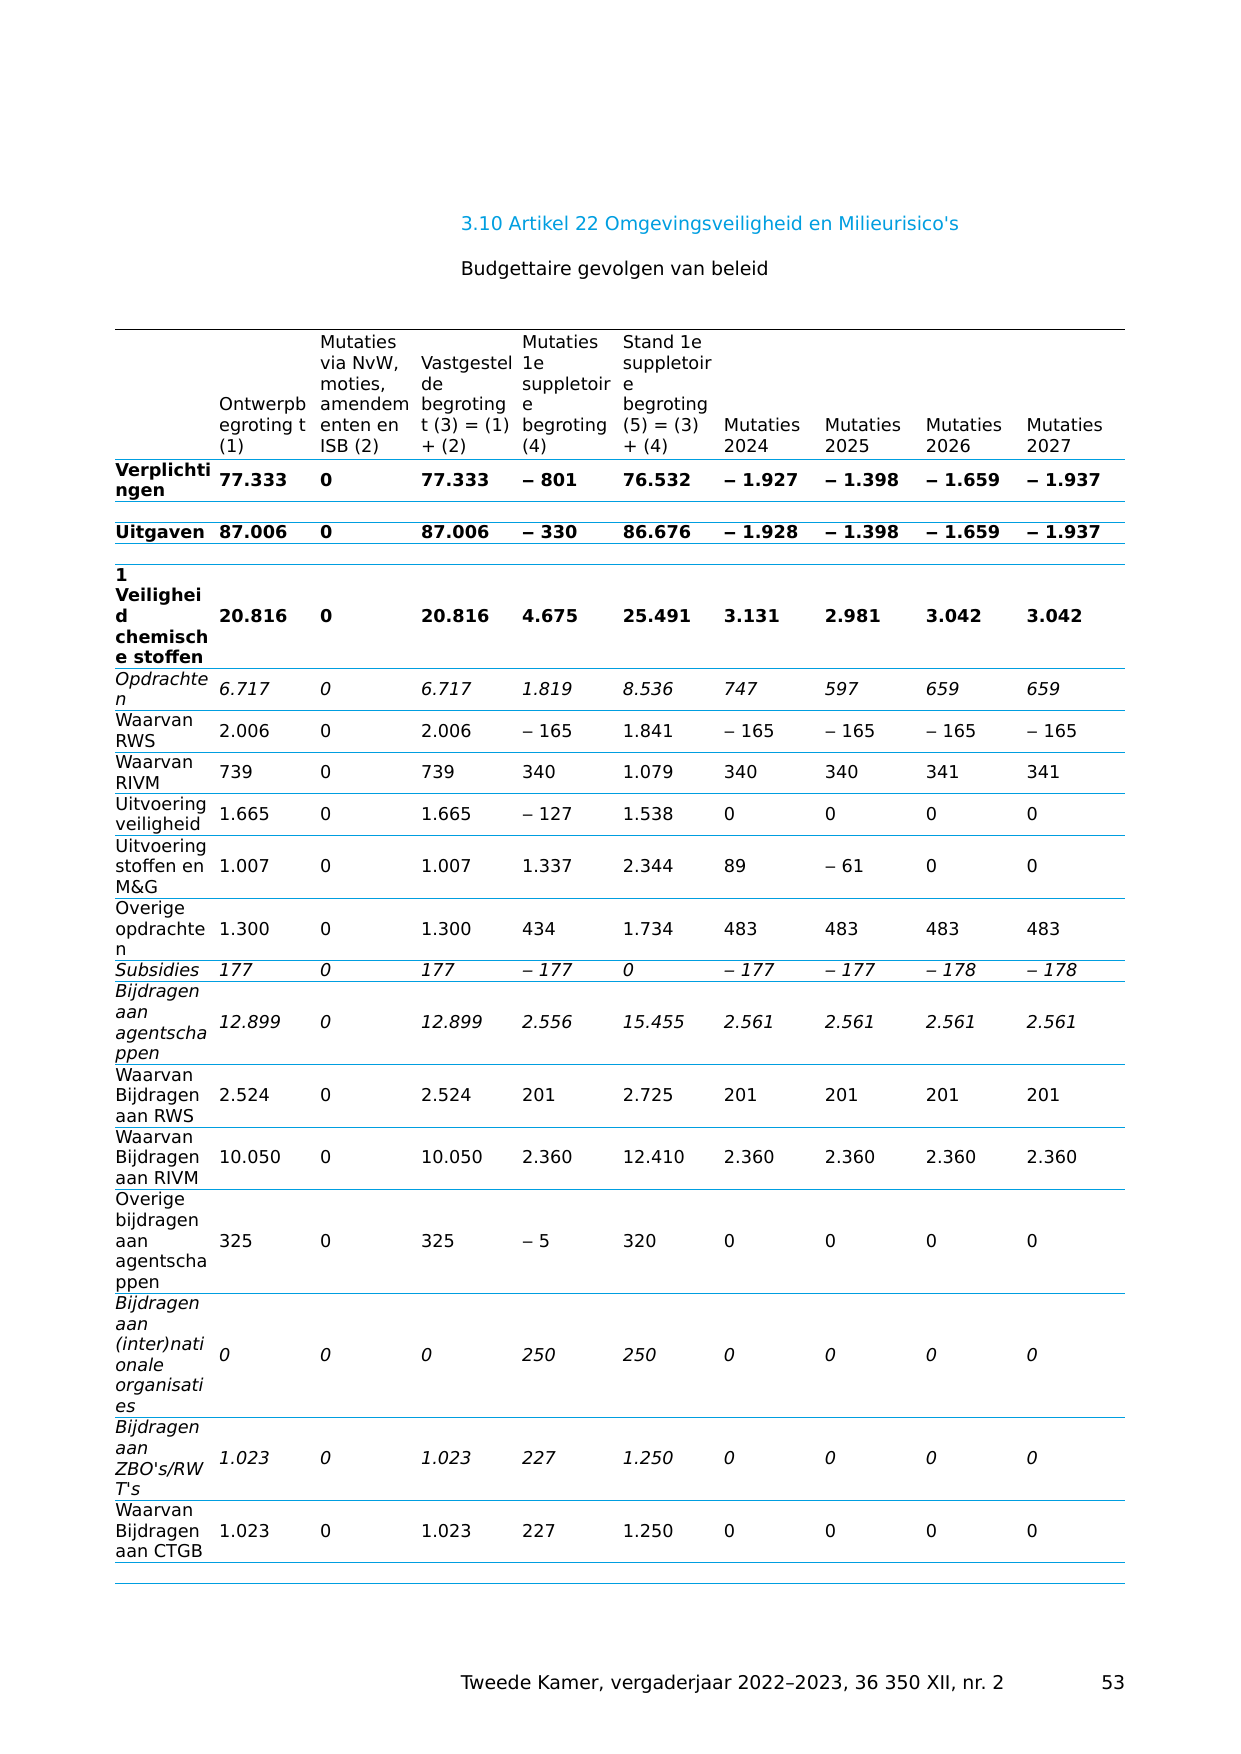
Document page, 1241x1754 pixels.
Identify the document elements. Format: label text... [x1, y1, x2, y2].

table_cell 0 [317, 1065, 418, 1126]
table_cell 325 [418, 1190, 519, 1292]
table_cell 2.344 [620, 836, 721, 897]
table_cell 747 [721, 669, 822, 710]
table_cell 0 [1024, 836, 1125, 897]
table_cell 0 [923, 836, 1023, 897]
table_cell [519, 1563, 620, 1583]
table_cell 87.006 [216, 523, 317, 543]
table_cell 76.532 [620, 460, 721, 501]
table_cell ‒ 165 [1024, 711, 1125, 751]
table_cell 739 [418, 753, 519, 793]
table_cell 483 [822, 899, 923, 960]
table_cell 0 [418, 1294, 519, 1417]
table_cell Mutaties 2027 [1024, 330, 1125, 459]
table_cell 483 [721, 899, 822, 960]
table_cell 1.250 [620, 1501, 721, 1562]
table_cell 2.981 [822, 565, 923, 668]
table_cell 10.050 [216, 1128, 317, 1189]
table_cell [1024, 544, 1125, 564]
table_cell 340 [519, 753, 620, 793]
table_cell 201 [519, 1065, 620, 1126]
table_cell 340 [822, 753, 923, 793]
table_cell 0 [317, 711, 418, 751]
table_cell 1.300 [216, 899, 317, 960]
table_cell 483 [1024, 899, 1125, 960]
table_cell Bijdragen aan agentschappen [115, 982, 216, 1064]
table_cell ‒ 1.398 [822, 460, 923, 501]
table_cell 2.524 [418, 1065, 519, 1126]
table_cell Mutaties 2026 [923, 330, 1023, 459]
table_cell 2.725 [620, 1065, 721, 1126]
table_cell 0 [317, 669, 418, 710]
table_cell 0 [721, 1294, 822, 1417]
table_cell [923, 502, 1023, 522]
table_cell 1.841 [620, 711, 721, 751]
table_cell 0 [923, 1190, 1023, 1292]
table_cell Uitvoering veiligheid [115, 794, 216, 835]
table_cell [822, 1563, 923, 1583]
table_cell 341 [1024, 753, 1125, 793]
table_cell 0 [721, 1501, 822, 1562]
table_cell 0 [317, 1128, 418, 1189]
table_cell 177 [418, 961, 519, 981]
table_cell 2.006 [418, 711, 519, 751]
table_cell ‒ 165 [519, 711, 620, 751]
table_cell Mutaties 2024 [721, 330, 822, 459]
table_cell 2.561 [721, 982, 822, 1064]
table_cell 0 [822, 794, 923, 835]
table_cell [115, 544, 216, 564]
table_cell Opdrachten [115, 669, 216, 710]
table_cell 0 [317, 565, 418, 668]
table_cell 0 [317, 1190, 418, 1292]
table_cell 227 [519, 1418, 620, 1500]
table_header Tabel 17 Budgettaire gevolgen van beleid art. 22 (bedragen x € 1.000) [115, 304, 1125, 329]
table_cell 0 [721, 794, 822, 835]
table_cell 1.665 [216, 794, 317, 835]
table_cell 1.337 [519, 836, 620, 897]
table_cell Verplichtingen [115, 460, 216, 501]
table_cell [721, 544, 822, 564]
table_cell [317, 1563, 418, 1583]
table_cell 0 [317, 982, 418, 1064]
table_cell 434 [519, 899, 620, 960]
table_cell Uitvoering stoffen en M&G [115, 836, 216, 897]
table_cell 0 [317, 794, 418, 835]
table_cell [418, 544, 519, 564]
table_cell [822, 544, 923, 564]
table_cell Bijdragen aan (inter)nationale organisaties [115, 1294, 216, 1417]
table_cell 0 [317, 1501, 418, 1562]
table_cell 1.250 [620, 1418, 721, 1500]
table_cell 227 [519, 1501, 620, 1562]
table_cell 0 [317, 460, 418, 501]
table_cell [721, 502, 822, 522]
table_cell Waarvan Bijdragen aan RIVM [115, 1128, 216, 1189]
table_cell 0 [1024, 1501, 1125, 1562]
table_cell 0 [822, 1501, 923, 1562]
table_cell [923, 1563, 1023, 1583]
table_cell 77.333 [216, 460, 317, 501]
table_cell 15.455 [620, 982, 721, 1064]
table_cell Overige bijdragen aan agentschappen [115, 1190, 216, 1292]
table_cell 1.300 [418, 899, 519, 960]
table_cell 87.006 [418, 523, 519, 543]
table_cell 250 [620, 1294, 721, 1417]
table_cell 0 [1024, 1418, 1125, 1500]
table_cell 1.023 [418, 1418, 519, 1500]
table_cell 12.899 [216, 982, 317, 1064]
table_cell Vastgestelde begroting t (3) = (1) + (2) [418, 330, 519, 459]
table_cell 0 [317, 1294, 418, 1417]
table_cell 0 [923, 1418, 1023, 1500]
table_cell [115, 1563, 216, 1583]
table_cell 0 [620, 961, 721, 981]
table_cell 0 [822, 1190, 923, 1292]
table_cell [216, 1563, 317, 1583]
table_cell 1.538 [620, 794, 721, 835]
table_cell 0 [317, 753, 418, 793]
table_cell ‒ 1.659 [923, 523, 1023, 543]
table_cell 340 [721, 753, 822, 793]
table_cell 0 [923, 1501, 1023, 1562]
table_cell 10.050 [418, 1128, 519, 1189]
table_cell 20.816 [418, 565, 519, 668]
table_cell 3.042 [923, 565, 1023, 668]
table_cell 483 [923, 899, 1023, 960]
table_cell [115, 330, 216, 459]
table_cell ‒ 801 [519, 460, 620, 501]
table_cell ‒ 1.927 [721, 460, 822, 501]
table_cell [1024, 502, 1125, 522]
table_cell ‒ 1.937 [1024, 460, 1125, 501]
table_cell 1.023 [216, 1418, 317, 1500]
title Budgettaire gevolgen van beleid [461, 258, 1125, 280]
table_cell 0 [923, 794, 1023, 835]
table_cell ‒ 5 [519, 1190, 620, 1292]
table_cell 201 [721, 1065, 822, 1126]
table_cell 0 [317, 961, 418, 981]
table_cell 12.899 [418, 982, 519, 1064]
table_cell 0 [822, 1418, 923, 1500]
table_cell [721, 1563, 822, 1583]
table_cell [519, 544, 620, 564]
table_cell 0 [721, 1418, 822, 1500]
table_cell 0 [1024, 1190, 1125, 1292]
table_cell 0 [317, 899, 418, 960]
table_cell [216, 544, 317, 564]
table_cell ‒ 61 [822, 836, 923, 897]
table_cell Mutaties 1e suppletoire begroting (4) [519, 330, 620, 459]
table_cell ‒ 127 [519, 794, 620, 835]
table_cell 0 [317, 1418, 418, 1500]
table_cell Waarvan RIVM [115, 753, 216, 793]
table_cell 0 [317, 836, 418, 897]
table_cell 2.556 [519, 982, 620, 1064]
table_cell [418, 1563, 519, 1583]
table_cell ‒ 178 [923, 961, 1023, 981]
table_cell 0 [721, 1190, 822, 1292]
table_cell 341 [923, 753, 1023, 793]
table_cell Mutaties 2025 [822, 330, 923, 459]
table_cell 0 [1024, 794, 1125, 835]
table_cell 201 [1024, 1065, 1125, 1126]
table_cell 659 [923, 669, 1023, 710]
table_cell 0 [216, 1294, 317, 1417]
table_cell Overige opdrachten [115, 899, 216, 960]
table_cell [317, 502, 418, 522]
table_cell ‒ 1.659 [923, 460, 1023, 501]
table_cell 1.007 [216, 836, 317, 897]
table_cell 8.536 [620, 669, 721, 710]
table_cell ‒ 330 [519, 523, 620, 543]
table_cell 2.360 [721, 1128, 822, 1189]
table_cell 1.023 [418, 1501, 519, 1562]
table_cell 0 [317, 523, 418, 543]
table_cell 0 [822, 1294, 923, 1417]
table_cell ‒ 177 [822, 961, 923, 981]
table_cell 89 [721, 836, 822, 897]
table_cell ‒ 165 [721, 711, 822, 751]
table_cell ‒ 1.937 [1024, 523, 1125, 543]
table_cell ‒ 165 [822, 711, 923, 751]
table_cell ‒ 177 [519, 961, 620, 981]
table_cell 4.675 [519, 565, 620, 668]
table_cell 6.717 [216, 669, 317, 710]
table_cell Stand 1e suppletoire begroting (5) = (3) + (4) [620, 330, 721, 459]
table_cell 325 [216, 1190, 317, 1292]
table_cell 597 [822, 669, 923, 710]
table_cell 3.042 [1024, 565, 1125, 668]
table_cell 2.360 [822, 1128, 923, 1189]
table_cell 1.734 [620, 899, 721, 960]
table_cell 739 [216, 753, 317, 793]
table_cell Subsidies [115, 961, 216, 981]
table_cell [216, 502, 317, 522]
table_cell 2.561 [1024, 982, 1125, 1064]
table_cell 2.561 [923, 982, 1023, 1064]
table_cell 25.491 [620, 565, 721, 668]
table_cell 1.007 [418, 836, 519, 897]
table_cell 2.524 [216, 1065, 317, 1126]
table_cell 20.816 [216, 565, 317, 668]
table_cell 201 [822, 1065, 923, 1126]
table_cell [822, 502, 923, 522]
table_cell 1.023 [216, 1501, 317, 1562]
table_cell ‒ 165 [923, 711, 1023, 751]
table_cell 6.717 [418, 669, 519, 710]
table_cell 1.819 [519, 669, 620, 710]
table_cell 2.360 [1024, 1128, 1125, 1189]
table_cell 177 [216, 961, 317, 981]
table_cell 3.131 [721, 565, 822, 668]
table_cell Waarvan Bijdragen aan CTGB [115, 1501, 216, 1562]
table_cell 1.665 [418, 794, 519, 835]
table_cell [519, 502, 620, 522]
table_cell ‒ 1.398 [822, 523, 923, 543]
table_cell 2.561 [822, 982, 923, 1064]
table_cell Uitgaven [115, 523, 216, 543]
table_cell [317, 544, 418, 564]
table_cell ‒ 178 [1024, 961, 1125, 981]
table_cell [620, 1563, 721, 1583]
table_cell 201 [923, 1065, 1023, 1126]
table_cell [923, 544, 1023, 564]
table_cell [115, 502, 216, 522]
table_cell 2.360 [519, 1128, 620, 1189]
table_cell [1024, 1563, 1125, 1583]
table_cell 2.006 [216, 711, 317, 751]
table_cell Waarvan Bijdragen aan RWS [115, 1065, 216, 1126]
table_cell 659 [1024, 669, 1125, 710]
table_cell 86.676 [620, 523, 721, 543]
table_cell 12.410 [620, 1128, 721, 1189]
table_cell Bijdragen aan ZBO's/RWT's [115, 1418, 216, 1500]
table_cell Ontwerpbegroting t (1) [216, 330, 317, 459]
table_cell 1 Veiligheid chemische stoffen [115, 565, 216, 668]
table_cell 1.079 [620, 753, 721, 793]
title 3.10 Artikel 22 Omgevingsveiligheid en Milieurisico's [461, 213, 1125, 235]
table_cell 320 [620, 1190, 721, 1292]
table_cell [620, 502, 721, 522]
table_cell ‒ 1.928 [721, 523, 822, 543]
table_cell Mutaties via NvW, moties, amendementen en ISB (2) [317, 330, 418, 459]
table_cell [418, 502, 519, 522]
table_cell 77.333 [418, 460, 519, 501]
table_cell [620, 544, 721, 564]
table_cell ‒ 177 [721, 961, 822, 981]
table_cell Waarvan RWS [115, 711, 216, 751]
table_cell 0 [1024, 1294, 1125, 1417]
table_cell 250 [519, 1294, 620, 1417]
table_cell 2.360 [923, 1128, 1023, 1189]
table_cell 0 [923, 1294, 1023, 1417]
